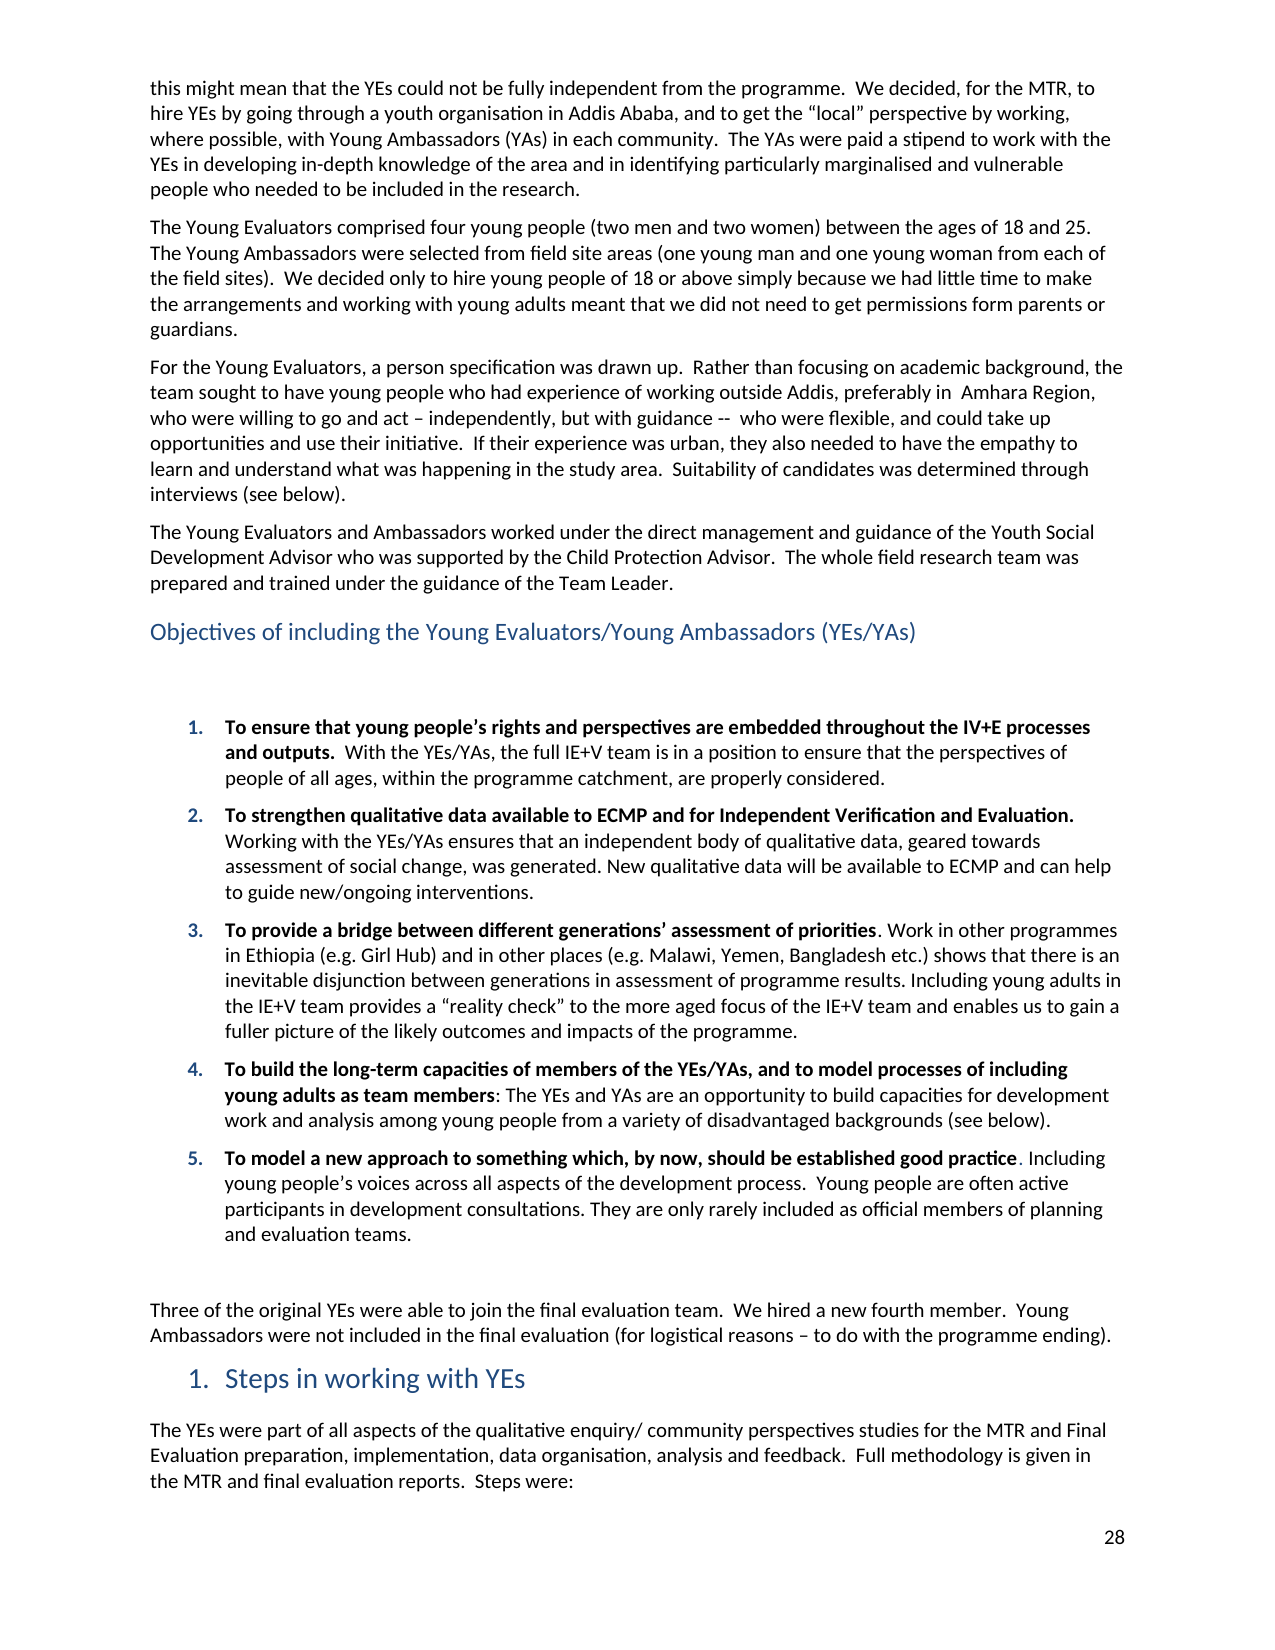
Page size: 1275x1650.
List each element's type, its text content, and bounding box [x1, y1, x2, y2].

list To ensure that young people’s rights and perspectives are embedded throughout the IV+E processes and outputs. With the YEs/YAs, the full IE+V team is in a position to ensure that the perspectives of people of all ages, within the programme catchment, are properly considered. [187, 714, 1125, 790]
list To strengthen qualitative data available to ECMP and for Independent Verification and Evaluation. Working with the YEs/YAs ensures that an independent body of qualitative data, geared towards assessment of social change, was generated. New qualitative data will be available to ECMP and can help to guide new/ongoing interventions. [187, 803, 1125, 904]
text Objectives of including the Young Evaluators/Young Ambassadors (YEs/YAs) [150, 616, 1125, 647]
list To model a new approach to something which, by now, should be established good practice. Including young people’s voices across all aspects of the development process. Young people are often active participants in development consultations. They are only rarely included as official members of planning and evaluation teams. [187, 1145, 1125, 1247]
list To build the long-term capacities of members of the YEs/YAs, and to model processes of including young adults as team members: The YEs and YAs are an opportunity to build capacities for development work and analysis among young people from a variety of disadvantaged backgrounds (see below). [187, 1056, 1125, 1133]
list To provide a bridge between different generations’ assessment of priorities. Work in other programmes in Ethiopia (e.g. Girl Hub) and in other places (e.g. Malawi, Yemen, Bangladesh etc.) shows that there is an inevitable disjunction between generations in assessment of programme results. Including young adults in the IE+V team provides a “reality check” to the more aged focus of the IE+V team and enables us to gain a fuller picture of the likely outcomes and impacts of the programme. [187, 917, 1125, 1044]
text this might mean that the YEs could not be fully independent from the programme. We decided, for the MTR, to hire YEs by going through a youth organisation in Addis Ababa, and to get the “local” perspective by working, where possible, with Young Ambassadors (YAs) in each community. The YAs were paid a stipend to work with the YEs in developing in-depth knowledge of the area and in identifying particularly marginalised and vulnerable people who needed to be included in the research. [150, 75, 1125, 202]
text For the Young Evaluators, a person specification was drawn up. Rather than focusing on academic background, the team sought to have young people who had experience of working outside Addis, preferably in Amhara Region, who were willing to go and act – independently, but with guidance -- who were flexible, and could take up opportunities and use their initiative. If their experience was urban, they also needed to have the empathy to learn and understand what was happening in the study area. Suitability of candidates was determined through interviews (see below). [150, 354, 1125, 507]
text The Young Evaluators and Ambassadors worked under the direct management and guidance of the Youth Social Development Advisor who was supported by the Child Protection Advisor. The whole field research team was prepared and trained under the guidance of the Team Leader. [150, 519, 1125, 595]
text The Young Evaluators comprised four young people (two men and two women) between the ages of 18 and 25. The Young Ambassadors were selected from field site areas (one young man and one young woman from each of the field sites). We decided only to hire young people of 18 or above simply because we had little time to make the arrangements and working with young adults meant that we did not need to get permissions form parents or guardians. [150, 214, 1125, 342]
text Three of the original YEs were able to join the final evaluation team. We hired a new fourth member. Young Ambassadors were not included in the final evaluation (for logistical reasons – to do with the programme ending). [150, 1297, 1125, 1348]
list Steps in working with YEs [187, 1361, 1125, 1396]
text The YEs were part of all aspects of the qualitative enquiry/ community perspectives studies for the MTR and Final Evaluation preparation, implementation, data organisation, analysis and feedback. Full methodology is given in the MTR and final evaluation reports. Steps were: [150, 1417, 1125, 1493]
